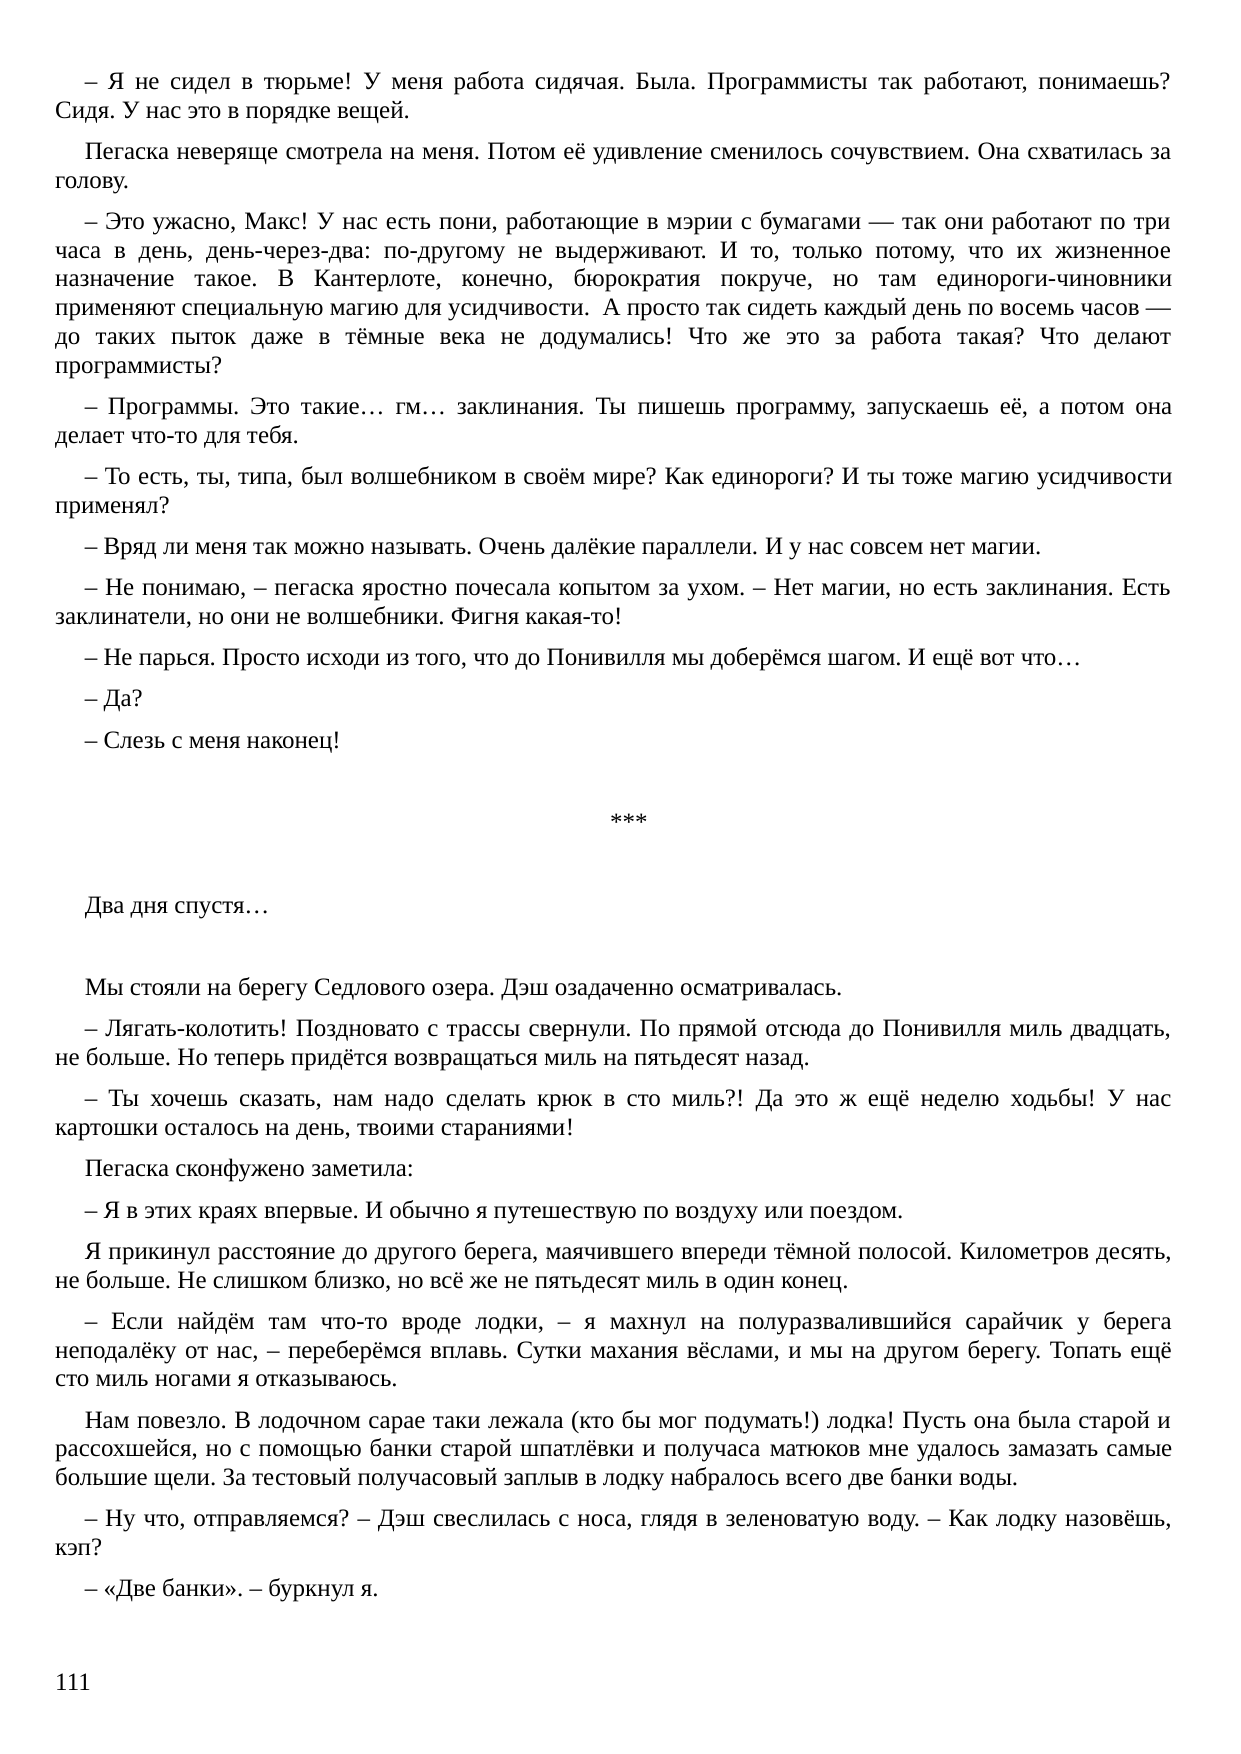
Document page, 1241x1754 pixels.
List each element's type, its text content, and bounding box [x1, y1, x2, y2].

text Мы стояли на берегу Седлового озера. Дэш озадаченно осматривалась. [55, 972, 1173, 1001]
text – Программы. Это такие… гм… заклинания. Ты пишешь программу, запускаешь её, а потом она делает что-то для тебя. [55, 391, 1173, 448]
text – Ну что, отправляемся? – Дэш свеслилась с носа, глядя в зеленоватую воду. – Как лодку назовёшь, кэп? [55, 1503, 1173, 1561]
text Два дня спустя… [55, 890, 1173, 918]
text – Не понимаю, – пегаска яростно почесала копытом за ухом. – Нет магии, но есть заклинания. Есть заклинатели, но они не волшебники. Фигня какая-то! [55, 572, 1173, 630]
text – Да? [55, 683, 1173, 712]
text – Ты хочешь сказать, нам надо сделать крюк в сто миль?! Да это ж ещё неделю ходьбы! У нас картошки осталось на день, твоими стараниями! [55, 1083, 1173, 1141]
text – То есть, ты, типа, был волшебником в своём мире? Как единороги? И ты тоже магию усидчивости применял? [55, 461, 1173, 518]
text – Не парься. Просто исходи из того, что до Понивилля мы доберёмся шагом. И ещё вот что… [55, 642, 1173, 671]
text – «Две банки». – буркнул я. [55, 1573, 1173, 1602]
text – Это ужасно, Макс! У нас есть пони, работающие в мэрии с бумагами — так они работают по три часа в день, день-через-два: по-другому не выдерживают. И то, только потому, что их жизненное назначение такое. В Кантерлоте, конечно, бюрократия покруче, но там единороги-чиновники применяют специальную магию для усидчивости. А просто так сидеть каждый день по восемь часов — до таких пыток даже в тёмные века не додумались! Что же это за работа такая? Что делают программисты? [55, 206, 1173, 378]
text – Я в этих краях впервые. И обычно я путешествую по воздуху или поездом. [55, 1195, 1173, 1223]
text Пегаска сконфужено заметила: [55, 1153, 1173, 1182]
text – Я не сидел в тюрьме! У меня работа сидячая. Была. Программисты так работают, понимаешь? Сидя. У нас это в порядке вещей. [55, 66, 1173, 123]
text – Вряд ли меня так можно называть. Очень далёкие параллели. И у нас совсем нет магии. [55, 531, 1173, 560]
text – Если найдём там что-то вроде лодки, – я махнул на полуразвалившийся сарайчик у берега неподалёку от нас, – переберёмся вплавь. Сутки махания вёслами, и мы на другом берегу. Топать ещё сто миль ногами я отказываюсь. [55, 1306, 1173, 1392]
text – Слезь с меня наконец! [55, 725, 1173, 753]
text – Лягать-колотить! Поздновато с трассы свернули. По прямой отсюда до Понивилля миль двадцать, не больше. Но теперь придётся возвращаться миль на пятьдесят назад. [55, 1013, 1173, 1071]
text Нам повезло. В лодочном сарае таки лежала (кто бы мог подумать!) лодка! Пусть она была старой и рассохшейся, но с помощью банки старой шпатлёвки и получаса матюков мне удалось замазать самые большие щели. За тестовый получасовый заплыв в лодку набралось всего две банки воды. [55, 1405, 1173, 1491]
text *** [55, 807, 1173, 836]
text Пегаска неверяще смотрела на меня. Потом её удивление сменилось сочувствием. Она схватилась за голову. [55, 136, 1173, 193]
text Я прикинул расстояние до другого берега, маячившего впереди тёмной полосой. Километров десять, не больше. Не слишком близко, но всё же не пятьдесят миль в один конец. [55, 1236, 1173, 1293]
